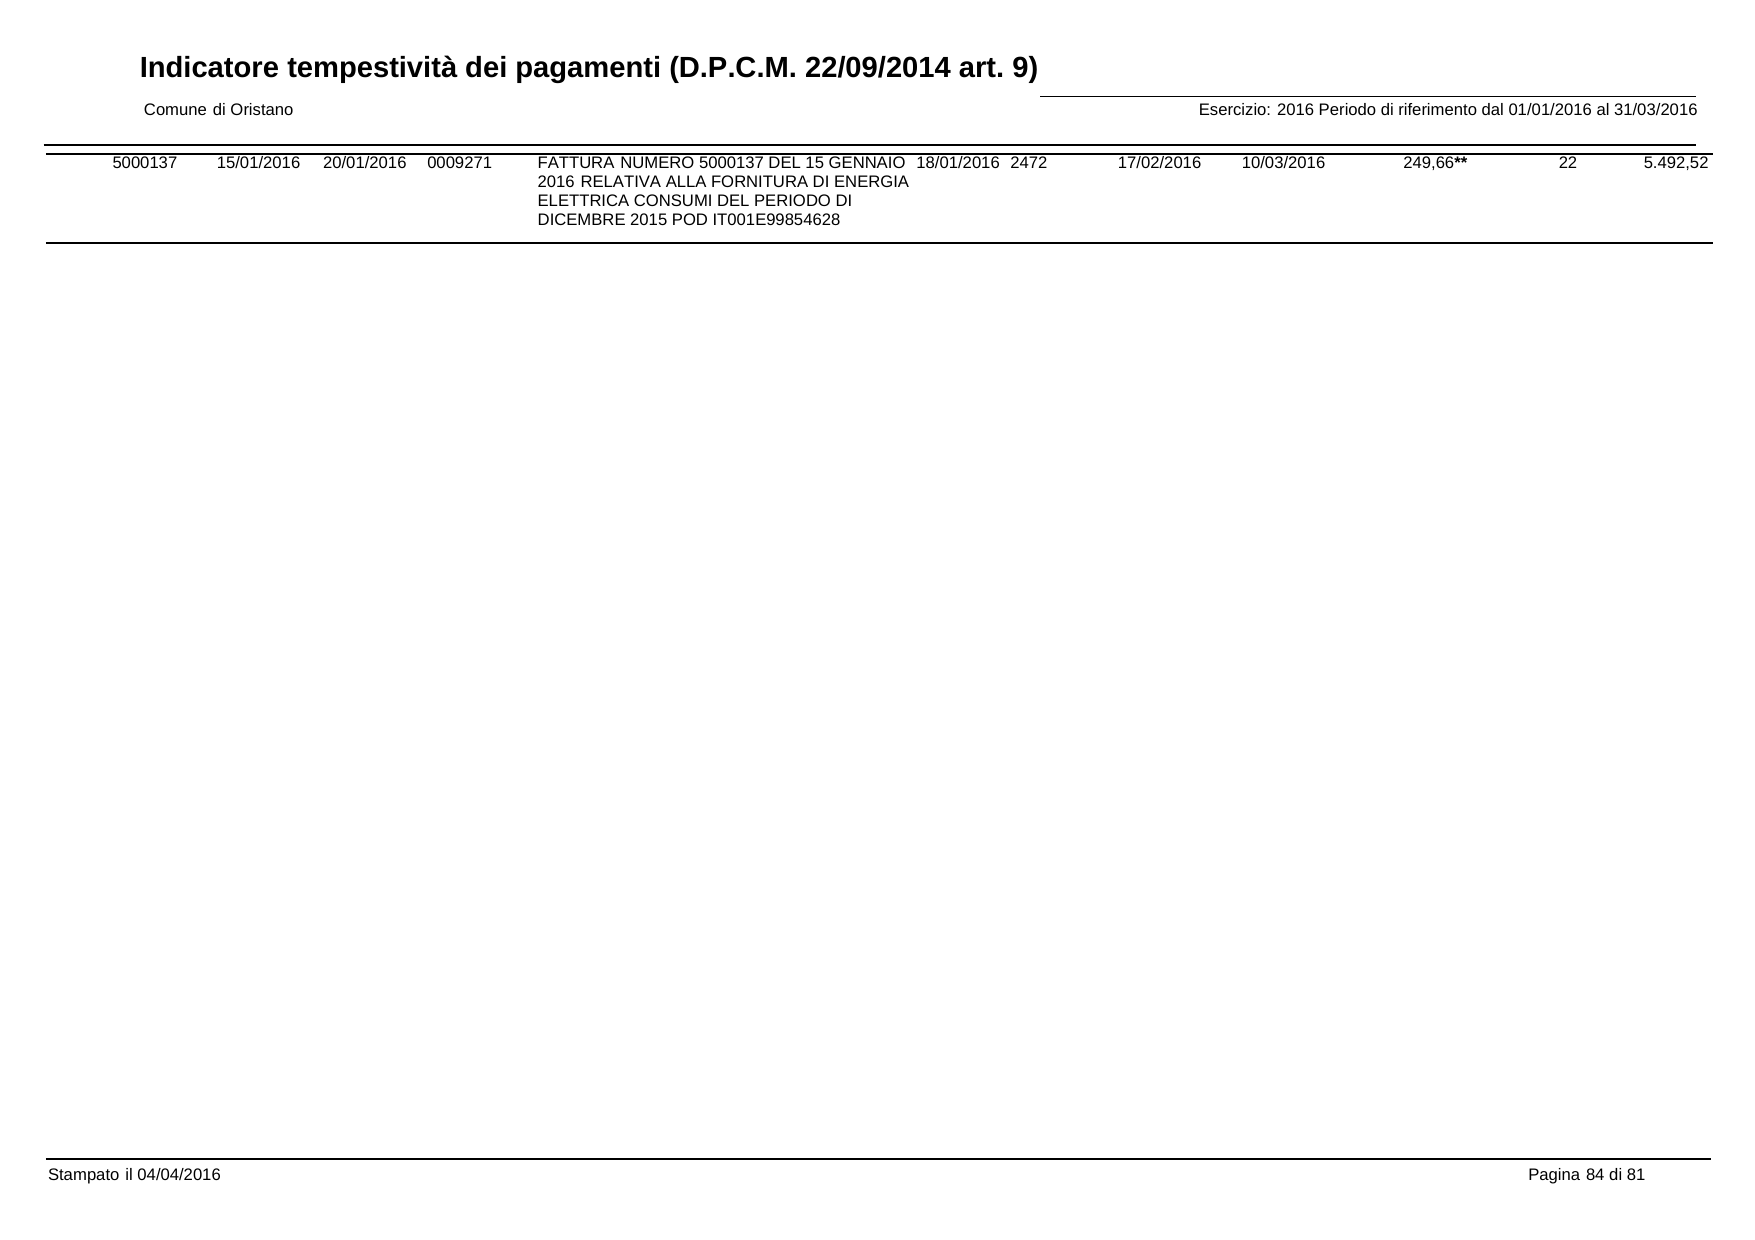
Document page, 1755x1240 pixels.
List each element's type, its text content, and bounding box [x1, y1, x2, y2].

table_cell 249,66** [1364, 155, 1513, 242]
table_cell 0009271 [417, 155, 515, 242]
table_cell 20/01/2016 [311, 155, 417, 242]
table_cell 15/01/2016 [197, 155, 311, 242]
table_cell 17/02/2016 [1082, 155, 1221, 242]
table_cell FATTURA NUMERO 5000137 DEL 15 GENNAIO 18/01/2016 2472 2016 RELATIVA ALLA FORNITURA DI ENERGIA ELETTRICA CONSUMI DEL PERIODO DI DICEMBRE 2015 POD IT001E99854628 [515, 155, 1082, 242]
table_cell 10/03/2016 [1221, 155, 1364, 242]
table_cell 5000137 [46, 155, 197, 242]
table_cell 22 [1513, 155, 1610, 242]
table_cell 5.492,52 [1610, 155, 1712, 242]
